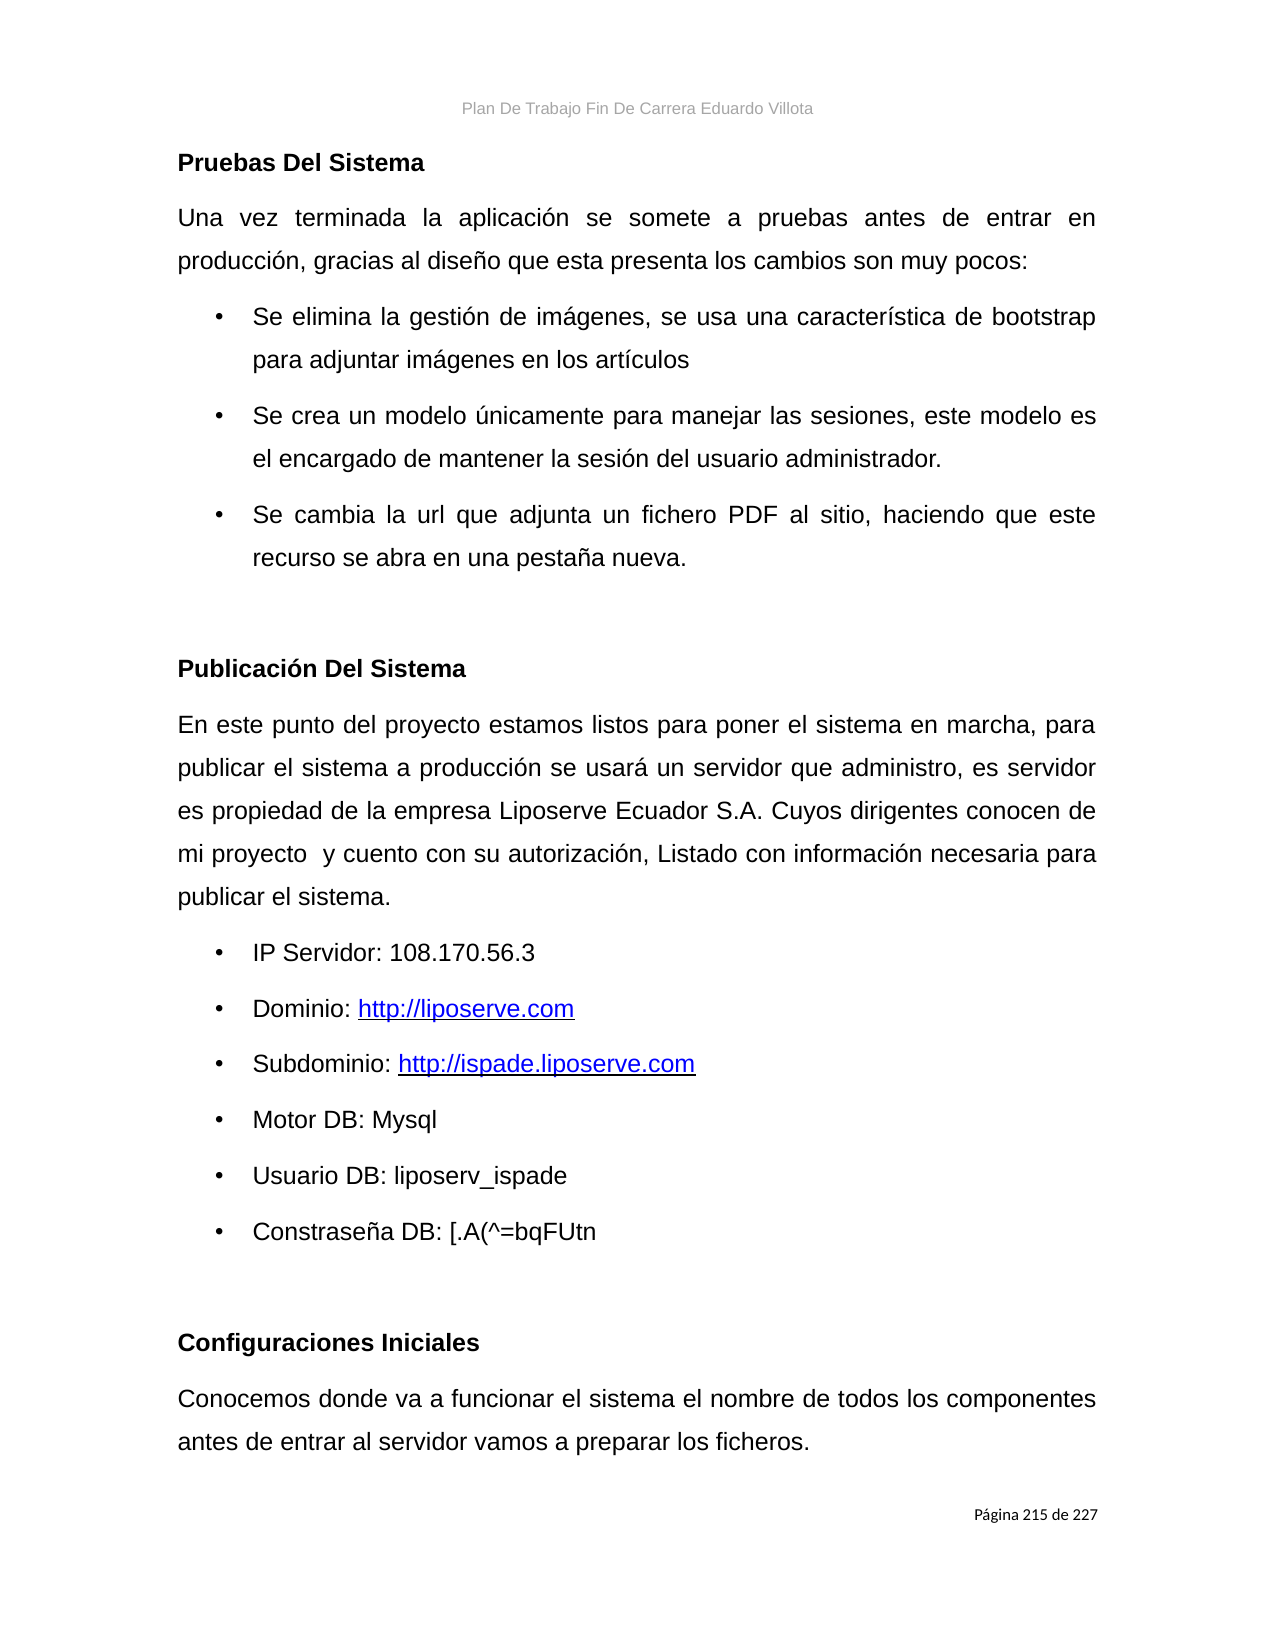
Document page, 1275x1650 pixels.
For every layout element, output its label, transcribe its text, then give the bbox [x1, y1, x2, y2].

text En este punto del proyecto estamos listos para poner el sistema en marcha, para publicar el sistema a producción se usará un servidor que administro, es servidor es propiedad de la empresa Liposerve Ecuador S.A. Cuyos dirigentes conocen de mi proyecto y cuento con su autorización, Listado con información necesaria para publicar el sistema. [177, 710, 1098, 911]
list Se crea un modelo únicamente para manejar las sesiones, este modelo es el encargado de mantener la sesión del usuario administrador. [215, 401, 1098, 473]
text Configuraciones Iniciales [177, 1328, 1098, 1357]
list IP Servidor: 108.170.56.3 [215, 938, 1098, 967]
list Dominio: http://liposerve.com [215, 994, 1098, 1022]
list Constraseña DB: [.A(^=bqFUtn [215, 1217, 1098, 1245]
text Una vez terminada la aplicación se somete a pruebas antes de entrar en producción, gracias al diseño que esta presenta los cambios son muy pocos: [177, 203, 1098, 275]
list Usuario DB: liposerv_ispade [215, 1161, 1098, 1190]
text Publicación Del Sistema [177, 654, 1098, 683]
list Motor DB: Mysql [215, 1105, 1098, 1134]
list Se cambia la url que adjunta un fichero PDF al sitio, haciendo que este recurso se abra en una pestaña nueva. [215, 500, 1098, 572]
list Se elimina la gestión de imágenes, se usa una característica de bootstrap para adjuntar imágenes en los artículos [215, 302, 1098, 374]
text Pruebas Del Sistema [177, 148, 1098, 176]
list Subdominio: http://ispade.liposerve.com [215, 1049, 1098, 1078]
text Conocemos donde va a funcionar el sistema el nombre de todos los componentes antes de entrar al servidor vamos a preparar los ficheros. [177, 1383, 1098, 1455]
